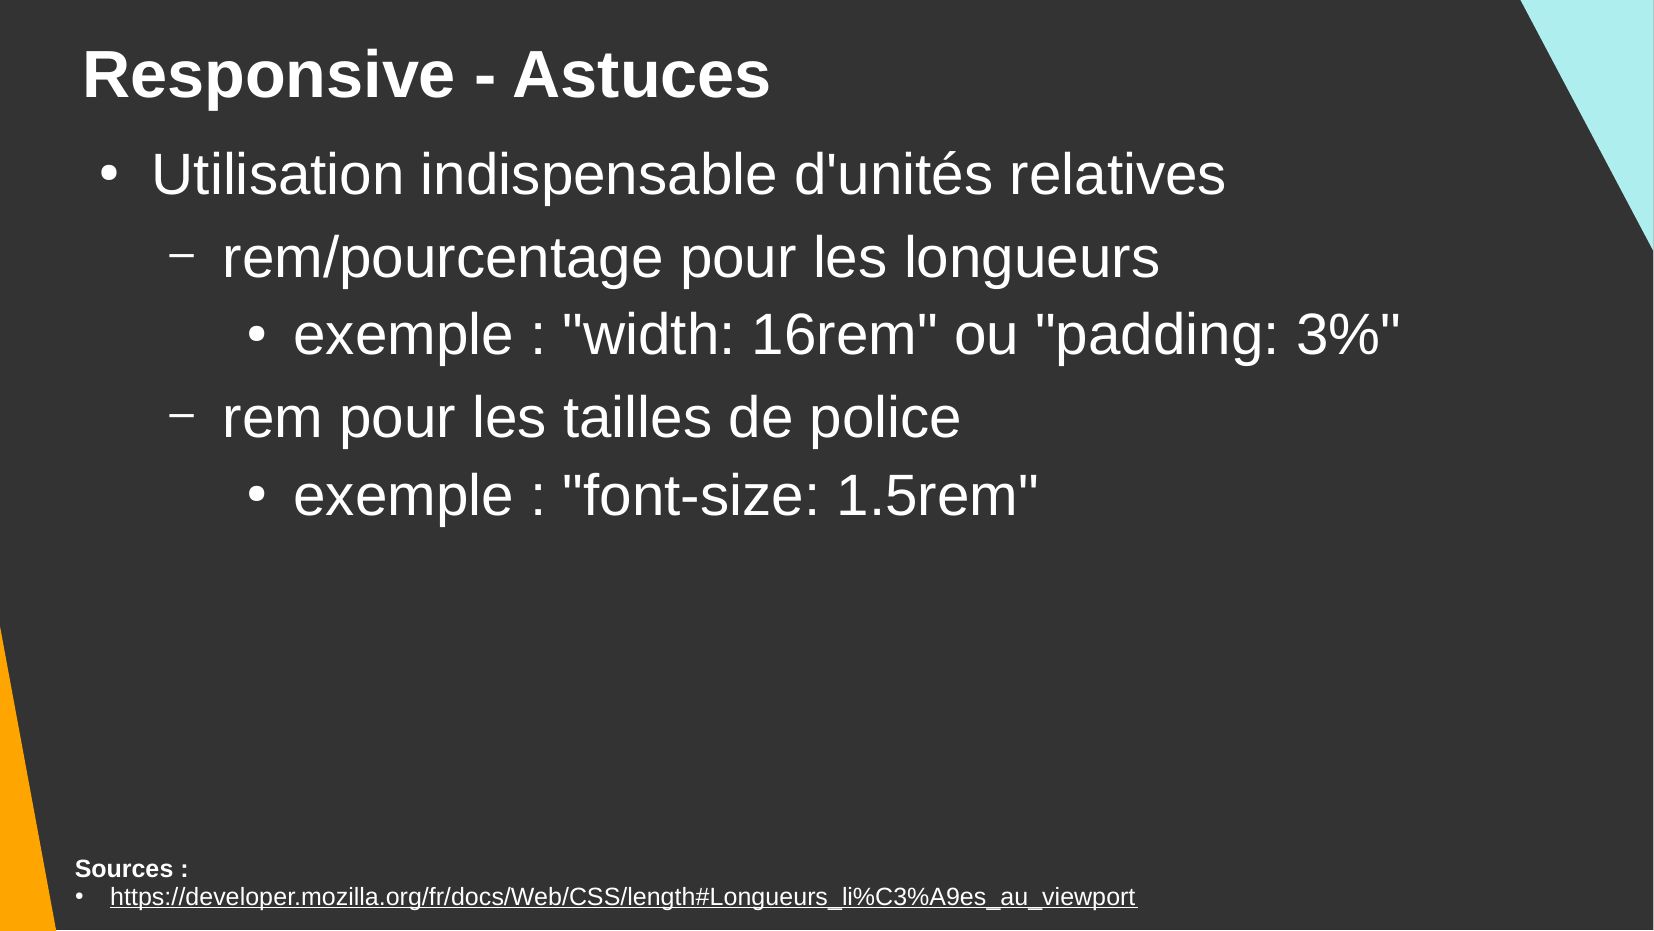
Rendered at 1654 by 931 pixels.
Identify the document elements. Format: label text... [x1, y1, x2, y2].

list Utilisation indispensable d'unités relatives rem/pourcentage pour les longueurs exemple : "width: 16rem" ou "padding: 3%" rem pour les tailles de police exemple : "font-size: 1.5rem" [80, 141, 1605, 662]
title Responsive - Astuces [82, 37, 1571, 112]
text_box [0, 626, 57, 931]
text_box [1520, 0, 1654, 253]
text_box Sources : https://developer.mozilla.org/fr/docs/Web/CSS/length#Longueurs_li%C3%A9es_au_viewport [60, 847, 1546, 928]
